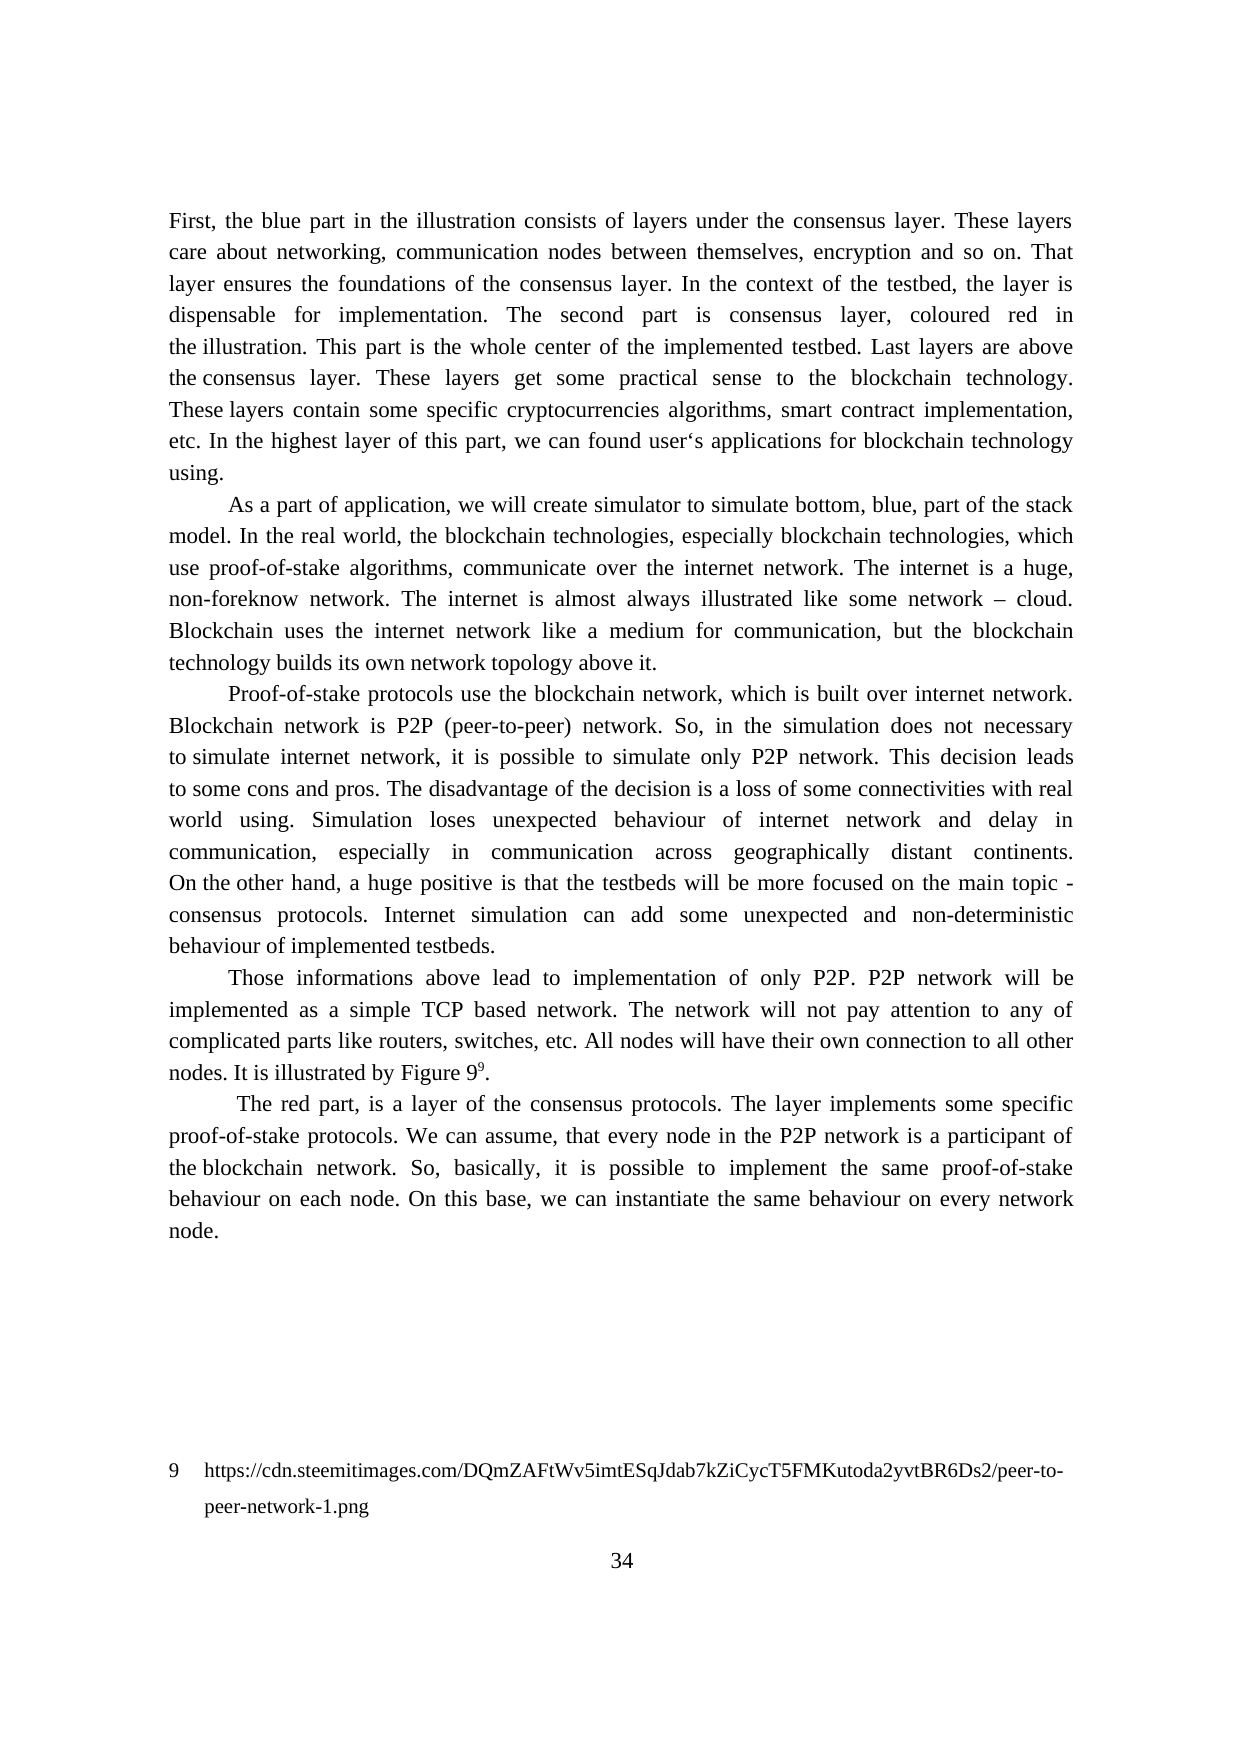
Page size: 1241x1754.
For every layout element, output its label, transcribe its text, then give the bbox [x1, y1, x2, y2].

text The red part, is a layer of the consensus protocols. The layer implements some specific proof-of-stake protocols. We can assume, that every node in the P2P network is a participant of the blockchain network. So, basically, it is possible to implement the same proof-of-stake behaviour on each node. On this base, we can instantiate the same behaviour on every network node. [169, 1090, 1075, 1243]
text As a part of application, we will create simulator to simulate bottom, blue, part of the stack model. In the real world, the blockchain technologies, especially blockchain technologies, which use proof-of-stake algorithms, communicate over the internet network. The internet is a huge, non‑foreknow network. The internet is almost always illustrated like some network – cloud. Blockchain uses the internet network like a medium for communication, but the blockchain technology builds its own network topology above it. [169, 491, 1075, 675]
text https://cdn.steemitimages.com/DQmZAFtWv5imtESqJdab7kZiCycT5FMKutoda2yvtBR6Ds2/peer-to-peer-network-1.png [169, 1458, 1075, 1518]
text Proof-of-stake protocols use the blockchain network, which is built over internet network. Blockchain network is P2P (peer-to-peer) network. So, in the simulation does not necessary to simulate internet network, it is possible to simulate only P2P network. This decision leads to some cons and pros. The disadvantage of the decision is a loss of some connectivities with real world using. Simulation loses unexpected behaviour of internet network and delay in communication, especially in communication across geographically distant continents. On the other hand, a huge positive is that the testbeds will be more focused on the main topic - consensus protocols. Internet simulation can add some unexpected and non-deterministic behaviour of implemented testbeds. [169, 680, 1075, 959]
text First, the blue part in the illustration consists of layers under the consensus layer. These layers care about networking, communication nodes between themselves, encryption and so on. That layer ensures the foundations of the consensus layer. In the context of the testbed, the layer is dispensable for implementation. The second part is consensus layer, coloured red in the illustration. This part is the whole center of the implemented testbed. Last layers are above the consensus layer. These layers get some practical sense to the blockchain technology. These layers contain some specific cryptocurrencies algorithms, smart contract implementation, etc. In the highest layer of this part, we can found user‘s applications for blockchain technology using. [169, 207, 1075, 486]
text Those informations above lead to implementation of only P2P. P2P network will be implemented as a simple TCP based network. The network will not pay attention to any of complicated parts like routers, switches, etc. All nodes will have their own connection to all other nodes. It is illustrated by Figure 9. [169, 964, 1075, 1085]
